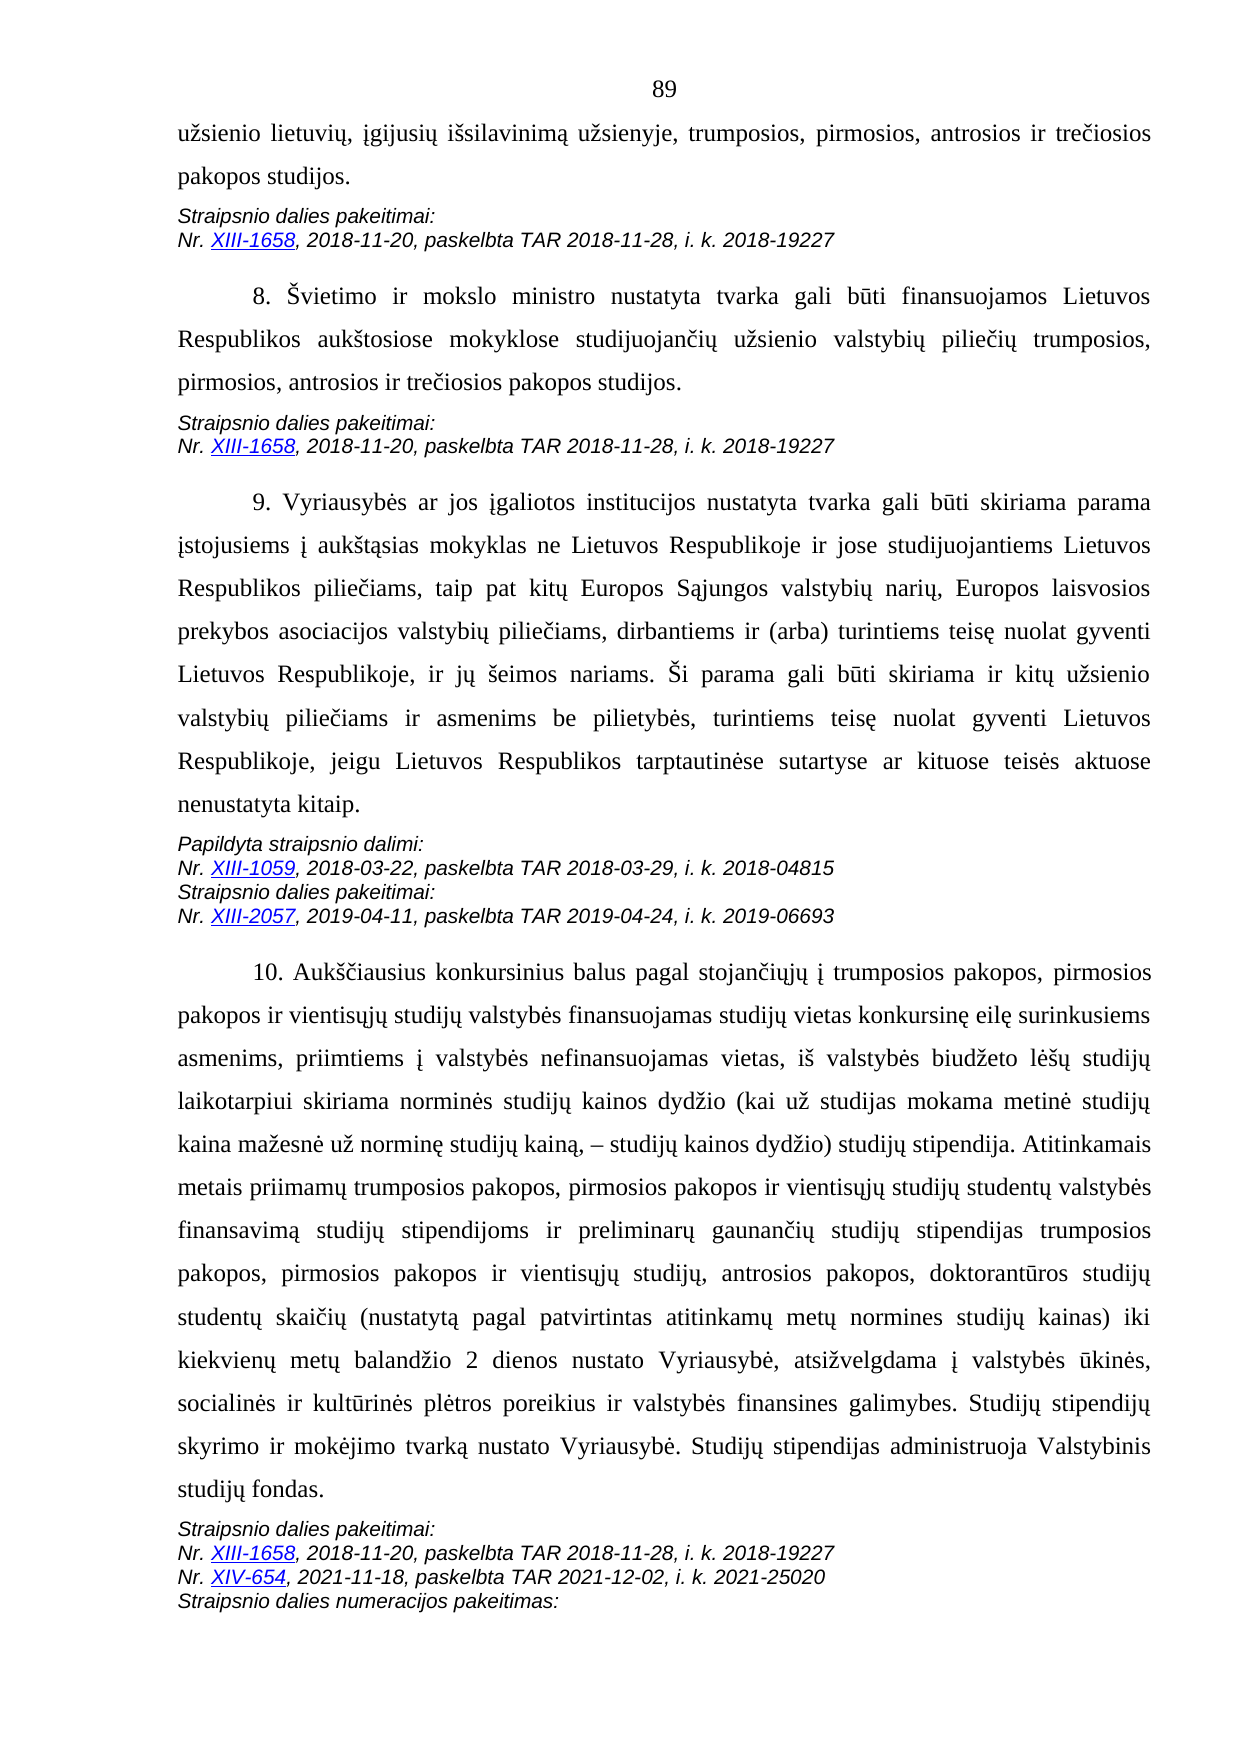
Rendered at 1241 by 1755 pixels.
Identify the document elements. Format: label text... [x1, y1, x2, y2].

text Nr. XIII-1059, 2018-03-22, paskelbta TAR 2018-03-29, i. k. 2018-04815 [177, 856, 1152, 880]
text Nr. XIII-2057, 2019-04-11, paskelbta TAR 2019-04-24, i. k. 2019-06693 [177, 904, 1152, 928]
text Straipsnio dalies pakeitimai: [177, 880, 1152, 904]
text užsienio lietuvių, įgijusių išsilavinimą užsienyje, trumposios, pirmosios, antrosios ir trečiosios pakopos studijos. [177, 118, 1152, 190]
text Straipsnio dalies numeracijos pakeitimas: [177, 1589, 1152, 1613]
text Nr. XIII-1658, 2018-11-20, paskelbta TAR 2018-11-28, i. k. 2018-19227 [177, 228, 1152, 252]
text Nr. XIII-1658, 2018-11-20, paskelbta TAR 2018-11-28, i. k. 2018-19227 [177, 434, 1152, 458]
text Straipsnio dalies pakeitimai: [177, 410, 1152, 434]
text 8. Švietimo ir mokslo ministro nustatyta tvarka gali būti finansuojamos Lietuvos Respublikos aukštosiose mokyklose studijuojančių užsienio valstybių piliečių trumposios, pirmosios, antrosios ir trečiosios pakopos studijos. [177, 281, 1152, 396]
text Nr. XIII-1658, 2018-11-20, paskelbta TAR 2018-11-28, i. k. 2018-19227 [177, 1541, 1152, 1565]
text Nr. XIV-654, 2021-11-18, paskelbta TAR 2021-12-02, i. k. 2021-25020 [177, 1565, 1152, 1589]
text Straipsnio dalies pakeitimai: [177, 1517, 1152, 1541]
text 10. Aukščiausius konkursinius balus pagal stojančiųjų į trumposios pakopos, pirmosios pakopos ir vientisųjų studijų valstybės finansuojamas studijų vietas konkursinę eilę surinkusiems asmenims, priimtiems į valstybės nefinansuojamas vietas, iš valstybės biudžeto lėšų studijų laikotarpiui skiriama norminės studijų kainos dydžio (kai už studijas mokama metinė studijų kaina mažesnė už norminę studijų kainą, – studijų kainos dydžio) studijų stipendija. Atitinkamais metais priimamų trumposios pakopos, pirmosios pakopos ir vientisųjų studijų studentų valstybės finansavimą studijų stipendijoms ir preliminarų gaunančių studijų stipendijas trumposios pakopos, pirmosios pakopos ir vientisųjų studijų, antrosios pakopos, doktorantūros studijų studentų skaičių (nustatytą pagal patvirtintas atitinkamų metų normines studijų kainas) iki kiekvienų metų balandžio 2 dienos nustato Vyriausybė, atsižvelgdama į valstybės ūkinės, socialinės ir kultūrinės plėtros poreikius ir valstybės finansines galimybes. Studijų stipendijų skyrimo ir mokėjimo tvarką nustato Vyriausybė. Studijų stipendijas administruoja Valstybinis studijų fondas. [177, 957, 1152, 1503]
text Papildyta straipsnio dalimi: [177, 832, 1152, 856]
text 9. Vyriausybės ar jos įgaliotos institucijos nustatyta tvarka gali būti skiriama parama įstojusiems į aukštąsias mokyklas ne Lietuvos Respublikoje ir jose studijuojantiems Lietuvos Respublikos piliečiams, taip pat kitų Europos Sąjungos valstybių narių, Europos laisvosios prekybos asociacijos valstybių piliečiams, dirbantiems ir (arba) turintiems teisę nuolat gyventi Lietuvos Respublikoje, ir jų šeimos nariams. Ši parama gali būti skiriama ir kitų užsienio valstybių piliečiams ir asmenims be pilietybės, turintiems teisę nuolat gyventi Lietuvos Respublikoje, jeigu Lietuvos Respublikos tarptautinėse sutartyse ar kituose teisės aktuose nenustatyta kitaip. [177, 487, 1152, 818]
text Straipsnio dalies pakeitimai: [177, 204, 1152, 228]
